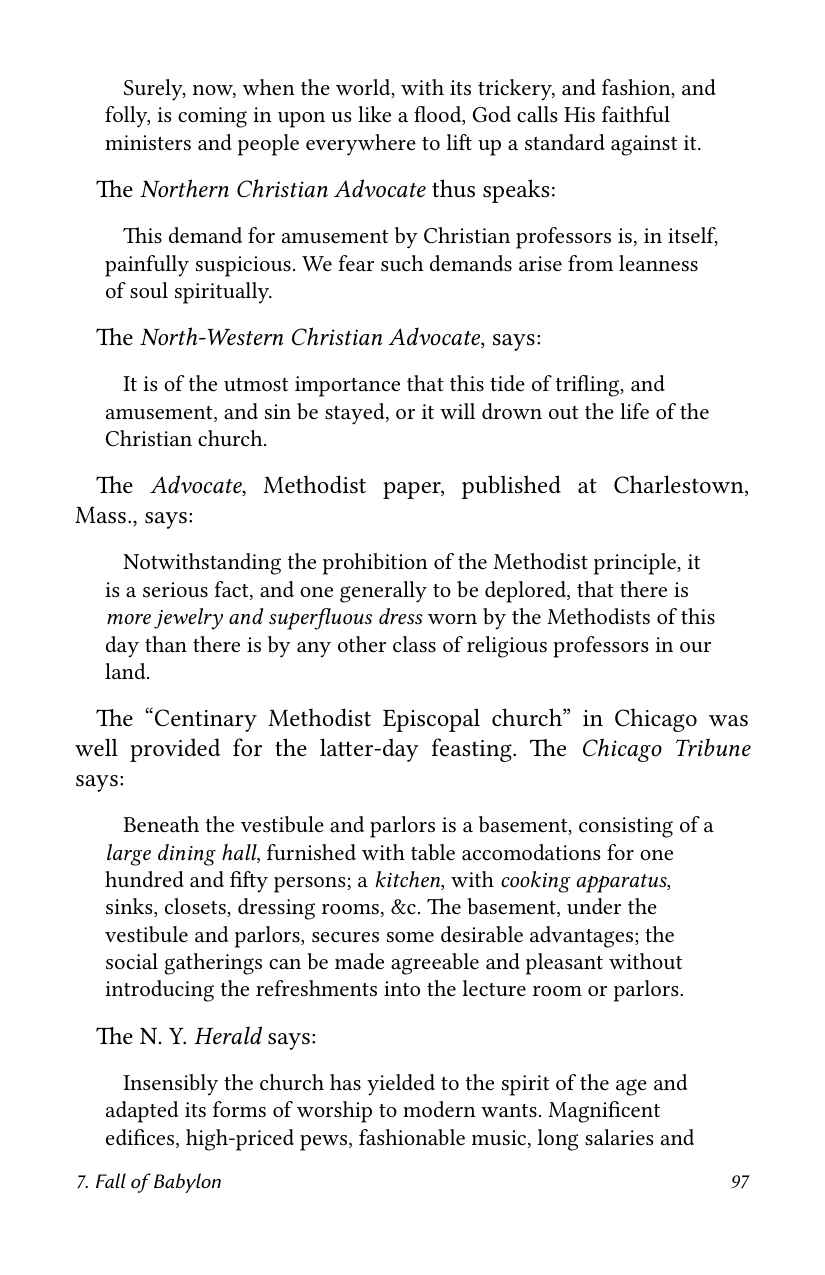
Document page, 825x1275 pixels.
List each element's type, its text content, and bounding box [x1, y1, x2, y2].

text The North-Western Christian Advocate, says: [75, 323, 750, 352]
text Beneath the vestibule and parlors is a basement, consisting of a large dining hall, furnished with table accomodations for one hundred and fifty persons; a kitchen, with cooking apparatus, sinks, closets, dressing rooms, &c. The basement, under the vestibule and parlors, secures some desirable advantages; the social gatherings can be made agreeable and pleasant without introducing the refreshments into the lecture room or parlors. [105, 812, 720, 1002]
text Notwithstanding the prohibition of the Methodist principle, it is a serious fact, and one generally to be deplored, that there is more jewelry and superfluous dress worn by the Methodists of this day than there is by any other class of religious professors in our land. [105, 549, 720, 685]
text The “Centinary Methodist Episcopal church” in Chicago was well provided for the latter-day feasting. The Chicago Tribune says: [75, 704, 750, 793]
text The Northern Christian Advocate thus speaks: [75, 175, 750, 204]
text Surely, now, when the world, with its trickery, and fashion, and folly, is coming in upon us like a flood, God calls His faithful ministers and people everywhere to lift up a standard against it. [105, 75, 720, 156]
text The N. Y. Herald says: [75, 1022, 750, 1050]
text It is of the utmost importance that this tide of trifling, and amusement, and sin be stayed, or it will drown out the life of the Christian church. [105, 371, 720, 452]
text Insensibly the church has yielded to the spirit of the age and adapted its forms of worship to modern wants. Magnificent edifices, high-priced pews, fashionable music, long salaries and [105, 1070, 720, 1151]
text The Advocate, Methodist paper, published at Charlestown, Mass., says: [75, 471, 750, 530]
text This demand for amusement by Christian professors is, in itself, painfully suspicious. We fear such demands arise from leanness of soul spiritually. [105, 223, 720, 304]
